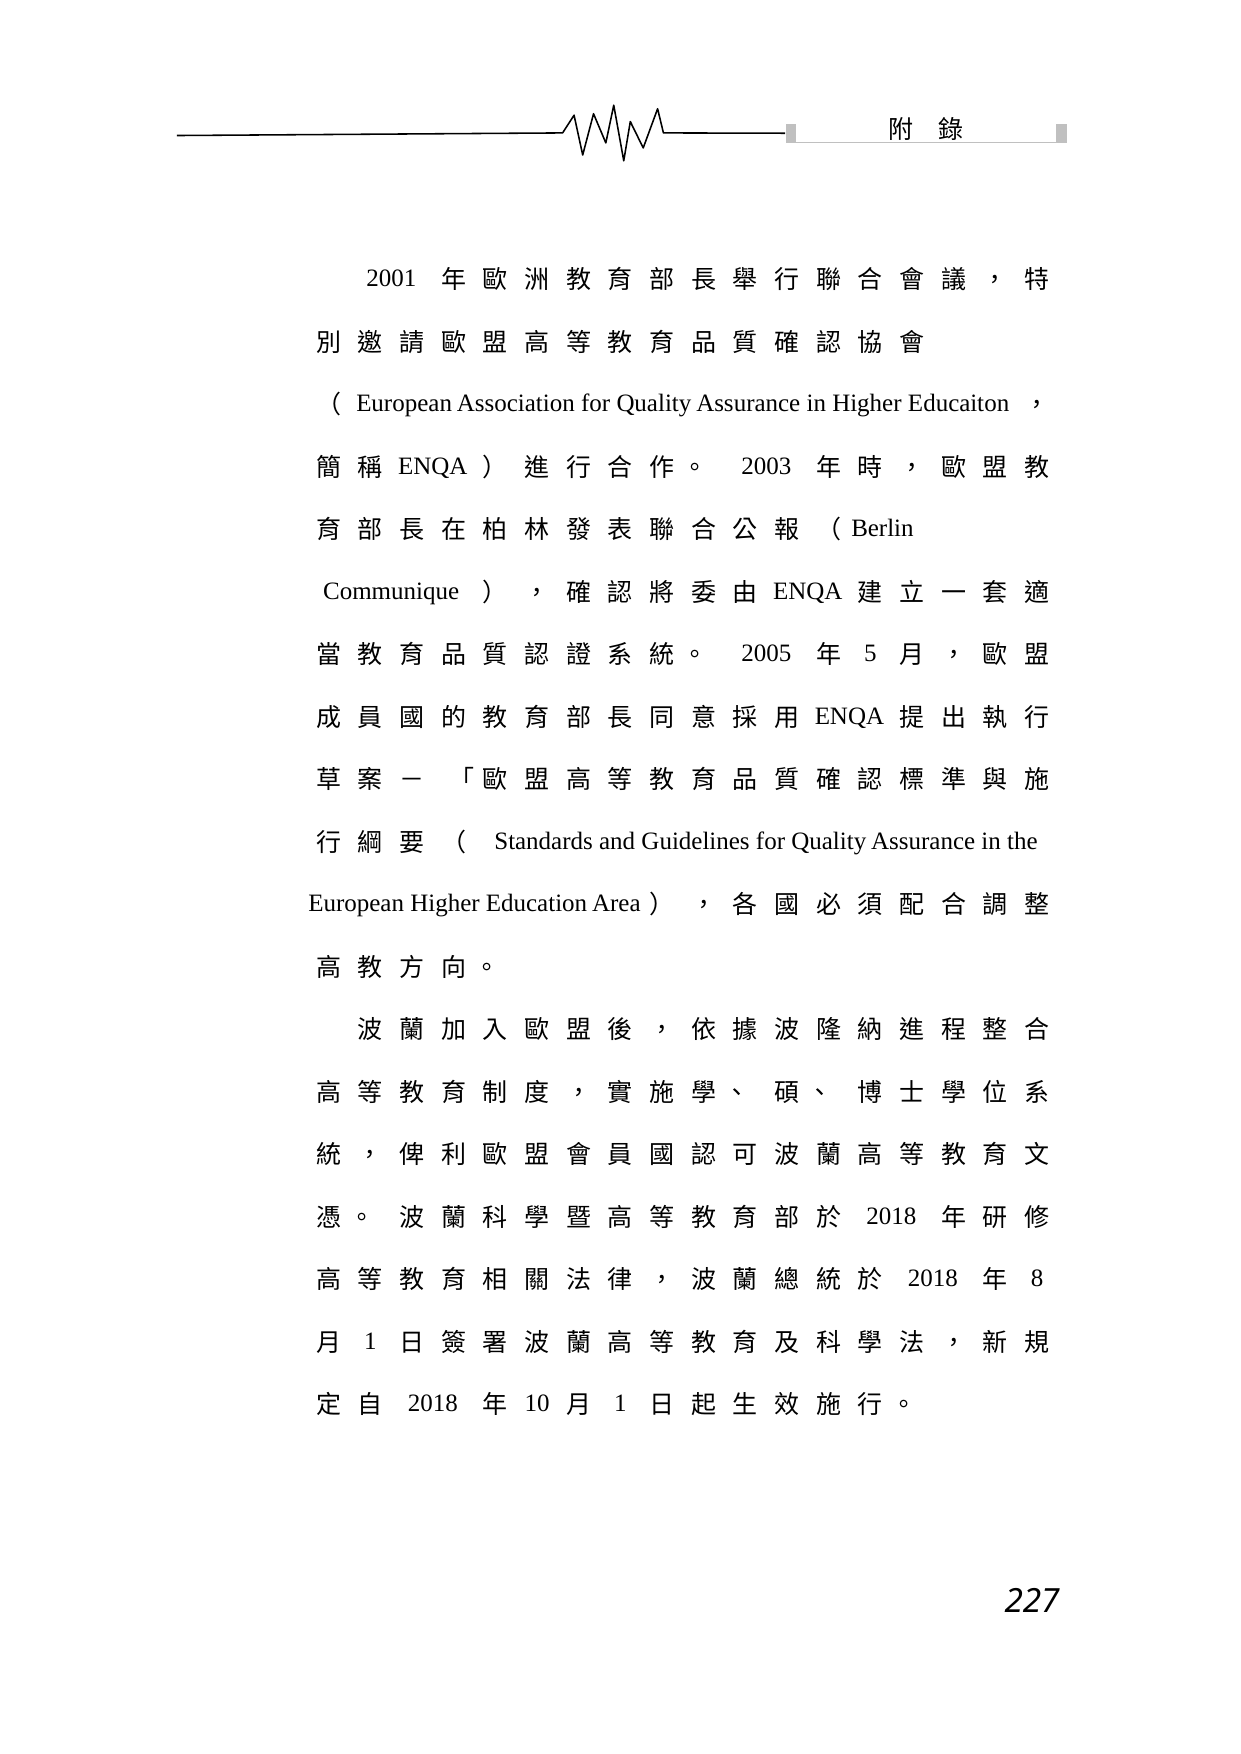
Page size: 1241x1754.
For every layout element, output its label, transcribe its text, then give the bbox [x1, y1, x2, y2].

text 2001年歐洲教育部長舉行聯合會議，特別邀請歐盟高等教育品質確認協會（European Association for Quality Assurance in Higher Educaiton，簡稱ENQA）進行合作。2003年時，歐盟教育部長在柏林發表聯合公報（Berlin Communique），確認將委由ENQA建立一套適當教育品質認證系統。2005年5月，歐盟成員國的教育部長同意採用ENQA提出執行草案－「歐盟高等教育品質確認標準與施行綱要（Standards and Guidelines for Quality Assurance in the European Higher Education Area），各國必須配合調整高教方向。 [281, 236, 1058, 986]
text 波蘭加入歐盟後，依據波隆納進程整合高等教育制度，實施學、碩、博士學位系統，俾利歐盟會員國認可波蘭高等教育文憑。波蘭科學暨高等教育部於2018年研修高等教育相關法律，波蘭總統於2018年8月1日簽署波蘭高等教育及科學法，新規定自2018年10月1日起生效施行。 [281, 986, 1058, 1424]
